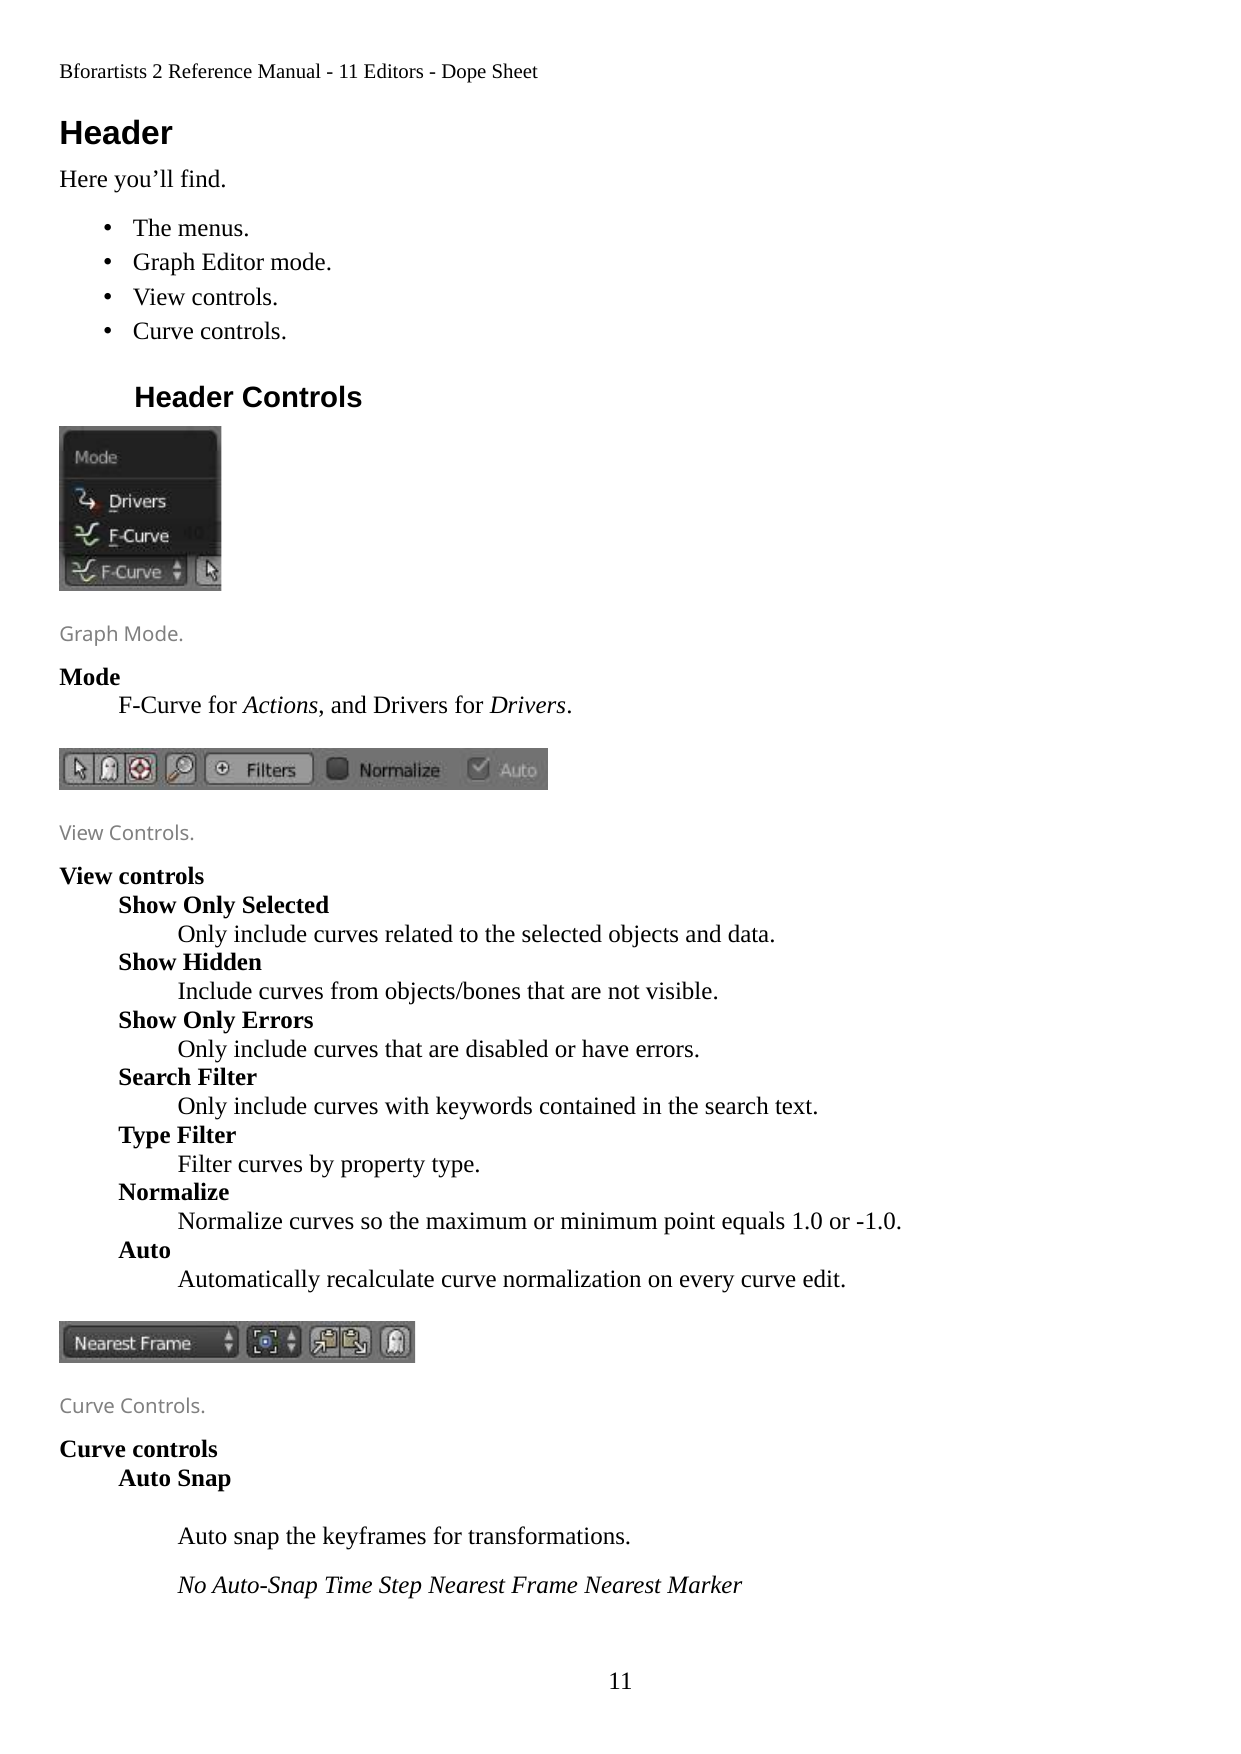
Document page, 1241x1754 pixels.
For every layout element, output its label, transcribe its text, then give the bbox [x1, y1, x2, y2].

subtitle Auto [118, 1235, 1181, 1264]
list Only include curves that are disabled or have errors. [177, 1034, 1181, 1062]
subtitle Show Only Selected [118, 890, 1181, 919]
subtitle Normalize [118, 1177, 1181, 1206]
list Graph Editor mode. [103, 247, 1181, 276]
list Only include curves related to the selected objects and data. [177, 919, 1181, 947]
picture [59, 748, 548, 790]
picture [59, 426, 222, 591]
subtitle Header Controls [59, 380, 1181, 414]
list F-Curve for Actions, and Drivers for Drivers. [118, 691, 1181, 719]
text Here you’ll find. [59, 164, 1181, 192]
text Auto snap the keyframes for transformations. [177, 1521, 1181, 1550]
list View controls. [103, 282, 1181, 311]
text Graph Mode. [59, 616, 1181, 647]
subtitle Mode [59, 662, 1181, 691]
text No Auto-Snap Time Step Nearest Frame Nearest Marker [177, 1570, 1181, 1599]
subtitle Type Filter [118, 1120, 1181, 1149]
subtitle Show Only Errors [118, 1005, 1181, 1034]
subtitle Auto Snap [118, 1463, 1181, 1492]
text Curve Controls. [59, 1388, 1181, 1419]
list Curve controls. [103, 316, 1181, 345]
list Normalize curves so the maximum or minimum point equals 1.0 or -1.0. [177, 1206, 1181, 1235]
subtitle Curve controls [59, 1434, 1181, 1463]
subtitle Show Hidden [118, 947, 1181, 976]
picture [59, 1321, 416, 1363]
list The menus. [103, 213, 1181, 242]
text View Controls. [59, 815, 1181, 847]
subtitle View controls [59, 861, 1181, 890]
list Filter curves by property type. [177, 1149, 1181, 1177]
subtitle Header [59, 113, 1181, 151]
list Only include curves with keywords contained in the search text. [177, 1091, 1181, 1120]
subtitle Search Filter [118, 1062, 1181, 1091]
list Include curves from objects/bones that are not visible. [177, 976, 1181, 1005]
list Automatically recalculate curve normalization on every curve edit. [177, 1264, 1181, 1292]
